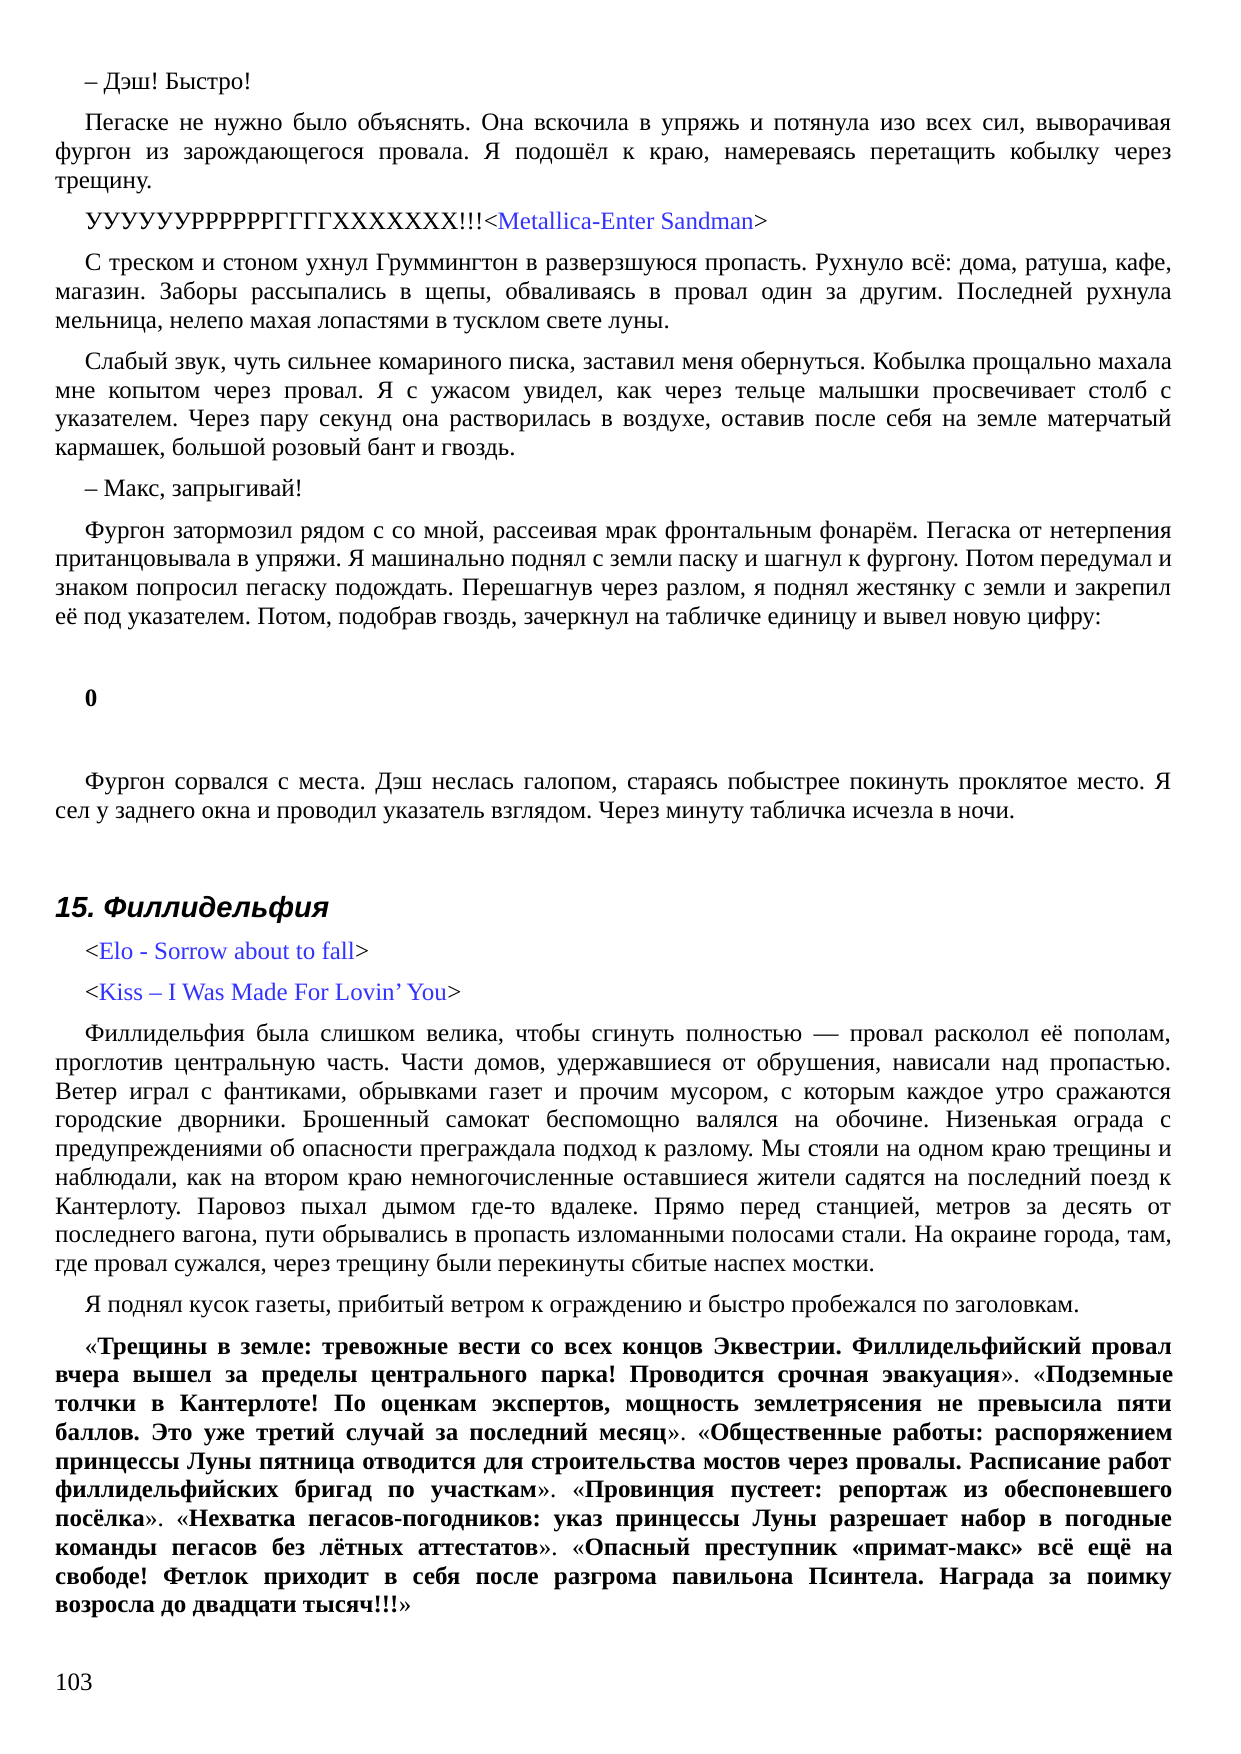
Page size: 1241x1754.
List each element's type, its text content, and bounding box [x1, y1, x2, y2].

text Филлидельфия была слишком велика, чтобы сгинуть полностью — провал расколол её пополам, проглотив центральную часть. Части домов, удержавшиеся от обрушения, нависали над пропастью. Ветер играл с фантиками, обрывками газет и прочим мусором, с которым каждое утро сражаются городские дворники. Брошенный самокат беспомощно валялся на обочине. Низенькая ограда с предупреждениями об опасности преграждала подход к разлому. Мы стояли на одном краю трещины и наблюдали, как на втором краю немногочисленные оставшиеся жители садятся на последний поезд к Кантерлоту. Паровоз пыхал дымом где-то вдалеке. Прямо перед станцией, метров за десять от последнего вагона, пути обрывались в пропасть изломанными полосами стали. На окраине города, там, где провал сужался, через трещину были перекинуты сбитые наспех мостки. [55, 1018, 1173, 1277]
text 0 [55, 683, 1173, 712]
text – Дэш! Быстро! [55, 66, 1173, 95]
text «Трещины в земле: тревожные вести со всех концов Эквестрии. Филлидельфийский провал вчера вышел за пределы центрального парка! Проводится срочная эвакуация». «Подземные толчки в Кантерлоте! По оценкам экспертов, мощность землетрясения не превысила пяти баллов. Это уже третий случай за последний месяц». «Общественные работы: распоряжением принцессы Луны пятница отводится для строительства мостов через провалы. Расписание работ филлидельфийских бригад по участкам». «Провинция пустеет: репортаж из обеспоневшего посёлка». «Нехватка пегасов-погодников: указ принцессы Луны разрешает набор в погодные команды пегасов без лётных аттестатов». «Опасный преступник «примат-макс» всё ещё на свободе! Фетлок приходит в себя после разгрома павильона Псинтела. Награда за поимку возросла до двадцати тысяч!!!» [55, 1331, 1173, 1618]
text УУУУУУРРРРРРГГГГХХХХХХХ!!!<Metallica-Enter Sandman> [55, 206, 1173, 235]
text <Elo - Sorrow about to fall> [55, 936, 1173, 964]
text С треском и стоном ухнул Груммингтон в разверзшуюся пропасть. Рухнуло всё: дома, ратуша, кафе, магазин. Заборы рассыпались в щепы, обваливаясь в провал один за другим. Последней рухнула мельница, нелепо махая лопастями в тусклом свете луны. [55, 247, 1173, 333]
text Я поднял кусок газеты, прибитый ветром к ограждению и быстро пробежался по заголовкам. [55, 1289, 1173, 1318]
text Фургон сорвался с места. Дэш неслась галопом, стараясь побыстрее покинуть проклятое место. Я сел у заднего окна и проводил указатель взглядом. Через минуту табличка исчезла в ночи. [55, 766, 1173, 823]
text Фургон затормозил рядом с со мной, рассеивая мрак фронтальным фонарём. Пегаска от нетерпения пританцовывала в упряжи. Я машинально поднял с земли паску и шагнул к фургону. Потом передумал и знаком попросил пегаску подождать. Перешагнув через разлом, я поднял жестянку с земли и закрепил её под указателем. Потом, подобрав гвоздь, зачеркнул на табличке единицу и вывел новую цифру: [55, 515, 1173, 630]
text <Kiss – I Was Made For Lovin’ You> [55, 977, 1173, 1006]
text Пегаске не нужно было объяснять. Она вскочила в упряжь и потянула изо всех сил, выворачивая фургон из зарождающегося провала. Я подошёл к краю, намереваясь перетащить кобылку через трещину. [55, 107, 1173, 193]
subtitle 15. Филлидельфия [55, 890, 1173, 923]
text – Макс, запрыгивай! [55, 473, 1173, 502]
text Слабый звук, чуть сильнее комариного писка, заставил меня обернуться. Кобылка прощально махала мне копытом через провал. Я с ужасом увидел, как через тельце малышки просвечивает столб с указателем. Через пару секунд она растворилась в воздухе, оставив после себя на земле матерчатый кармашек, большой розовый бант и гвоздь. [55, 346, 1173, 461]
